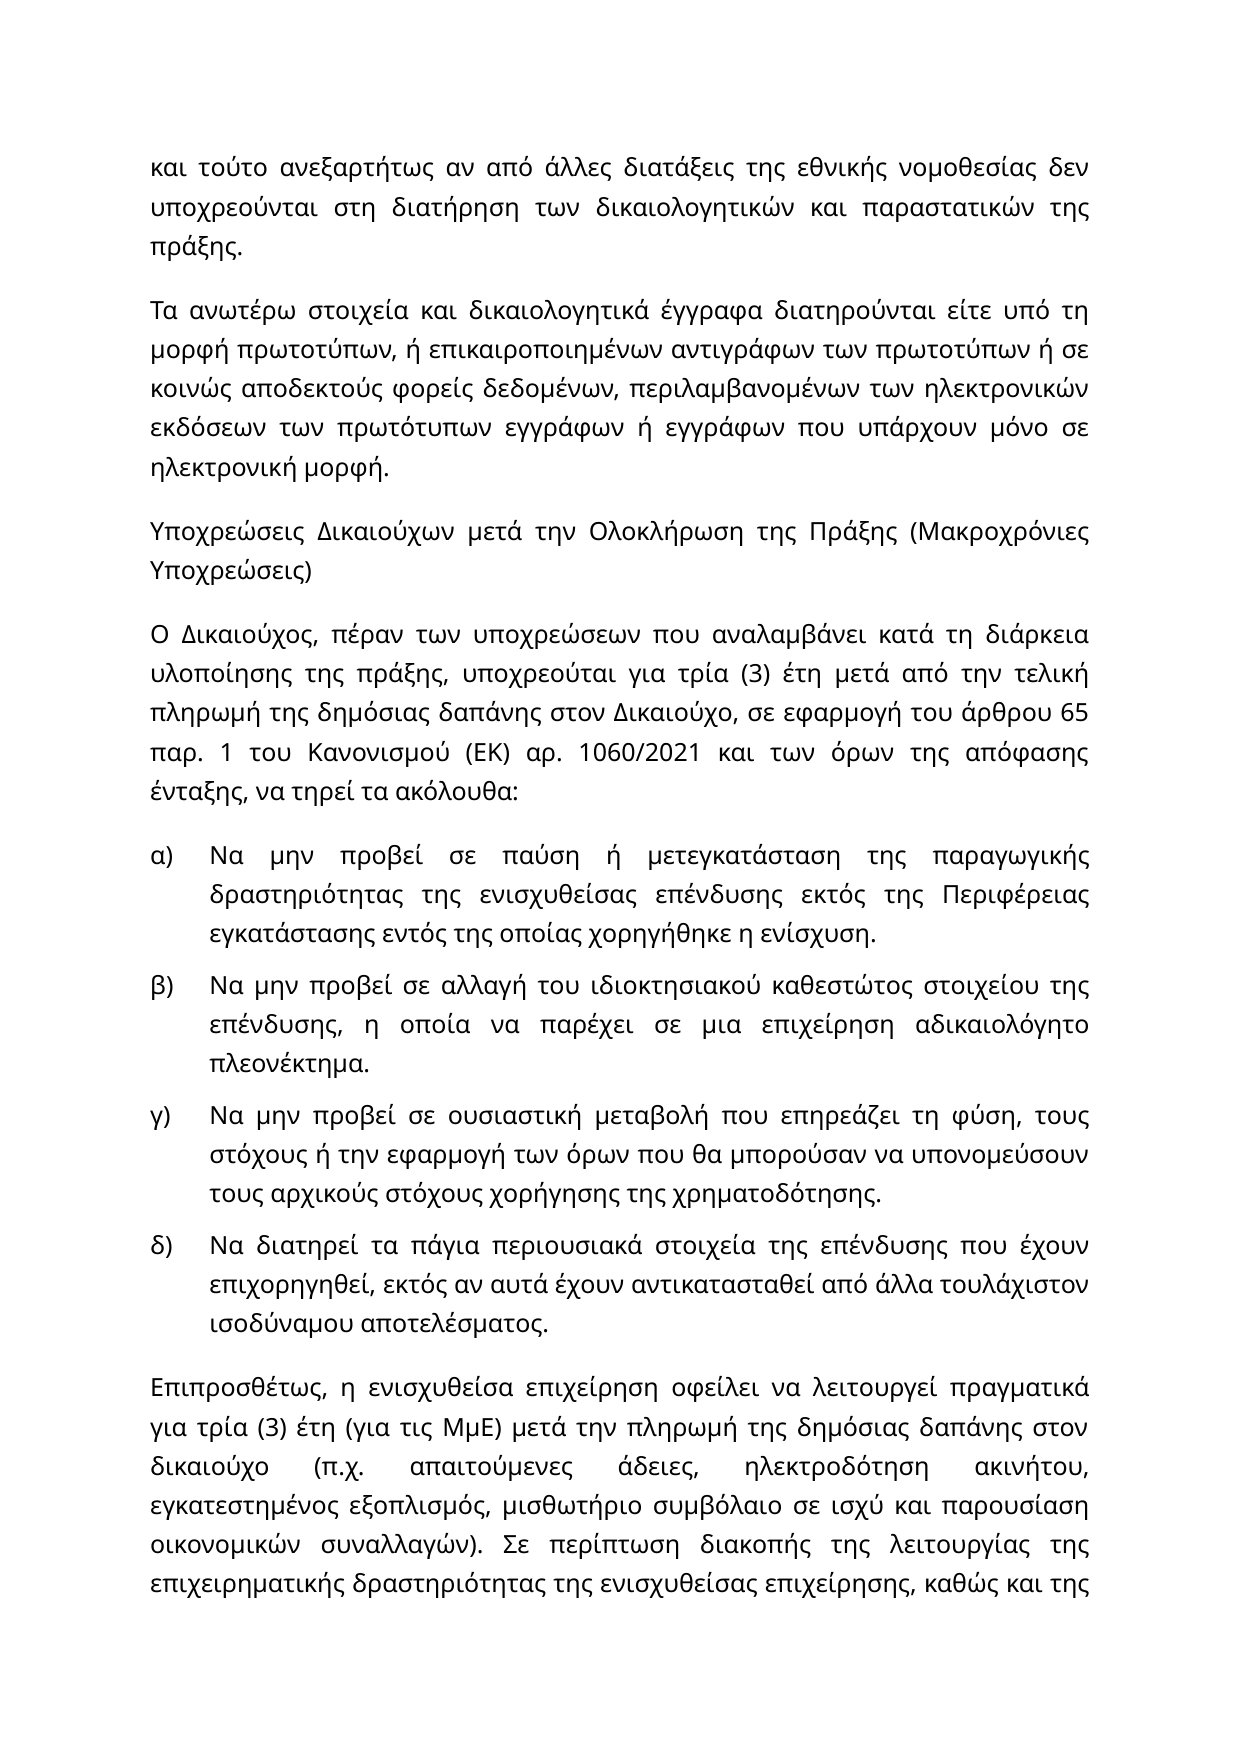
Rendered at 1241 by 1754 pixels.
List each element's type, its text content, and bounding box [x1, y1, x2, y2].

text Επιπροσθέτως, η ενισχυθείσα επιχείρηση οφείλει να λειτουργεί πραγματικά για τρία (3) έτη (για τις ΜμΕ) μετά την πληρωμή της δημόσιας δαπάνης στον δικαιούχο (π.χ. απαιτούμενες άδειες, ηλεκτροδότηση ακινήτου, εγκατεστημένος εξοπλισμός, μισθωτήριο συμβόλαιο σε ισχύ και παρουσίαση οικονομικών συναλλαγών). Σε περίπτωση διακοπής της λειτουργίας της επιχειρηματικής δραστηριότητας της ενισχυθείσας επιχείρησης, καθώς και της [150, 1370, 1090, 1600]
list β) Να μην προβεί σε αλλαγή του ιδιοκτησιακού καθεστώτος στοιχείου της επένδυσης, η οποία να παρέχει σε μια επιχείρηση αδικαιολόγητο πλεονέκτημα. [150, 967, 1090, 1080]
text Υποχρεώσεις Δικαιούχων μετά την Ολοκλήρωση της Πράξης (Μακροχρόνιες Υποχρεώσεις) [150, 513, 1090, 587]
text Τα ανωτέρω στοιχεία και δικαιολογητικά έγγραφα διατηρούνται είτε υπό τη μορφή πρωτοτύπων, ή επικαιροποιημένων αντιγράφων των πρωτοτύπων ή σε κοινώς αποδεκτούς φορείς δεδομένων, περιλαμβανομένων των ηλεκτρονικών εκδόσεων των πρωτότυπων εγγράφων ή εγγράφων που υπάρχουν μόνο σε ηλεκτρονική μορφή. [150, 292, 1090, 483]
list α) Να μην προβεί σε παύση ή μετεγκατάσταση της παραγωγικής δραστηριότητας της ενισχυθείσας επένδυσης εκτός της Περιφέρειας εγκατάστασης εντός της οποίας χορηγήθηκε η ενίσχυση. [150, 837, 1090, 950]
list δ) Να διατηρεί τα πάγια περιουσιακά στοιχεία της επένδυσης που έχουν επιχορηγηθεί, εκτός αν αυτά έχουν αντικατασταθεί από άλλα τουλάχιστον ισοδύναμου αποτελέσματος. [150, 1227, 1090, 1340]
text Ο Δικαιούχος, πέραν των υποχρεώσεων που αναλαμβάνει κατά τη διάρκεια υλοποίησης της πράξης, υποχρεούται για τρία (3) έτη μετά από την τελική πληρωμή της δημόσιας δαπάνης στον Δικαιούχο, σε εφαρμογή του άρθρου 65 παρ. 1 του Κανονισμού (ΕΚ) αρ. 1060/2021 και των όρων της απόφασης ένταξης, να τηρεί τα ακόλουθα: [150, 617, 1090, 807]
text και τούτο ανεξαρτήτως αν από άλλες διατάξεις της εθνικής νομοθεσίας δεν υποχρεούνται στη διατήρηση των δικαιολογητικών και παραστατικών της πράξης. [150, 150, 1090, 262]
list γ) Να μην προβεί σε ουσιαστική μεταβολή που επηρεάζει τη φύση, τους στόχους ή την εφαρμογή των όρων που θα μπορούσαν να υπονομεύσουν τους αρχικούς στόχους χορήγησης της χρηματοδότησης. [150, 1097, 1090, 1210]
